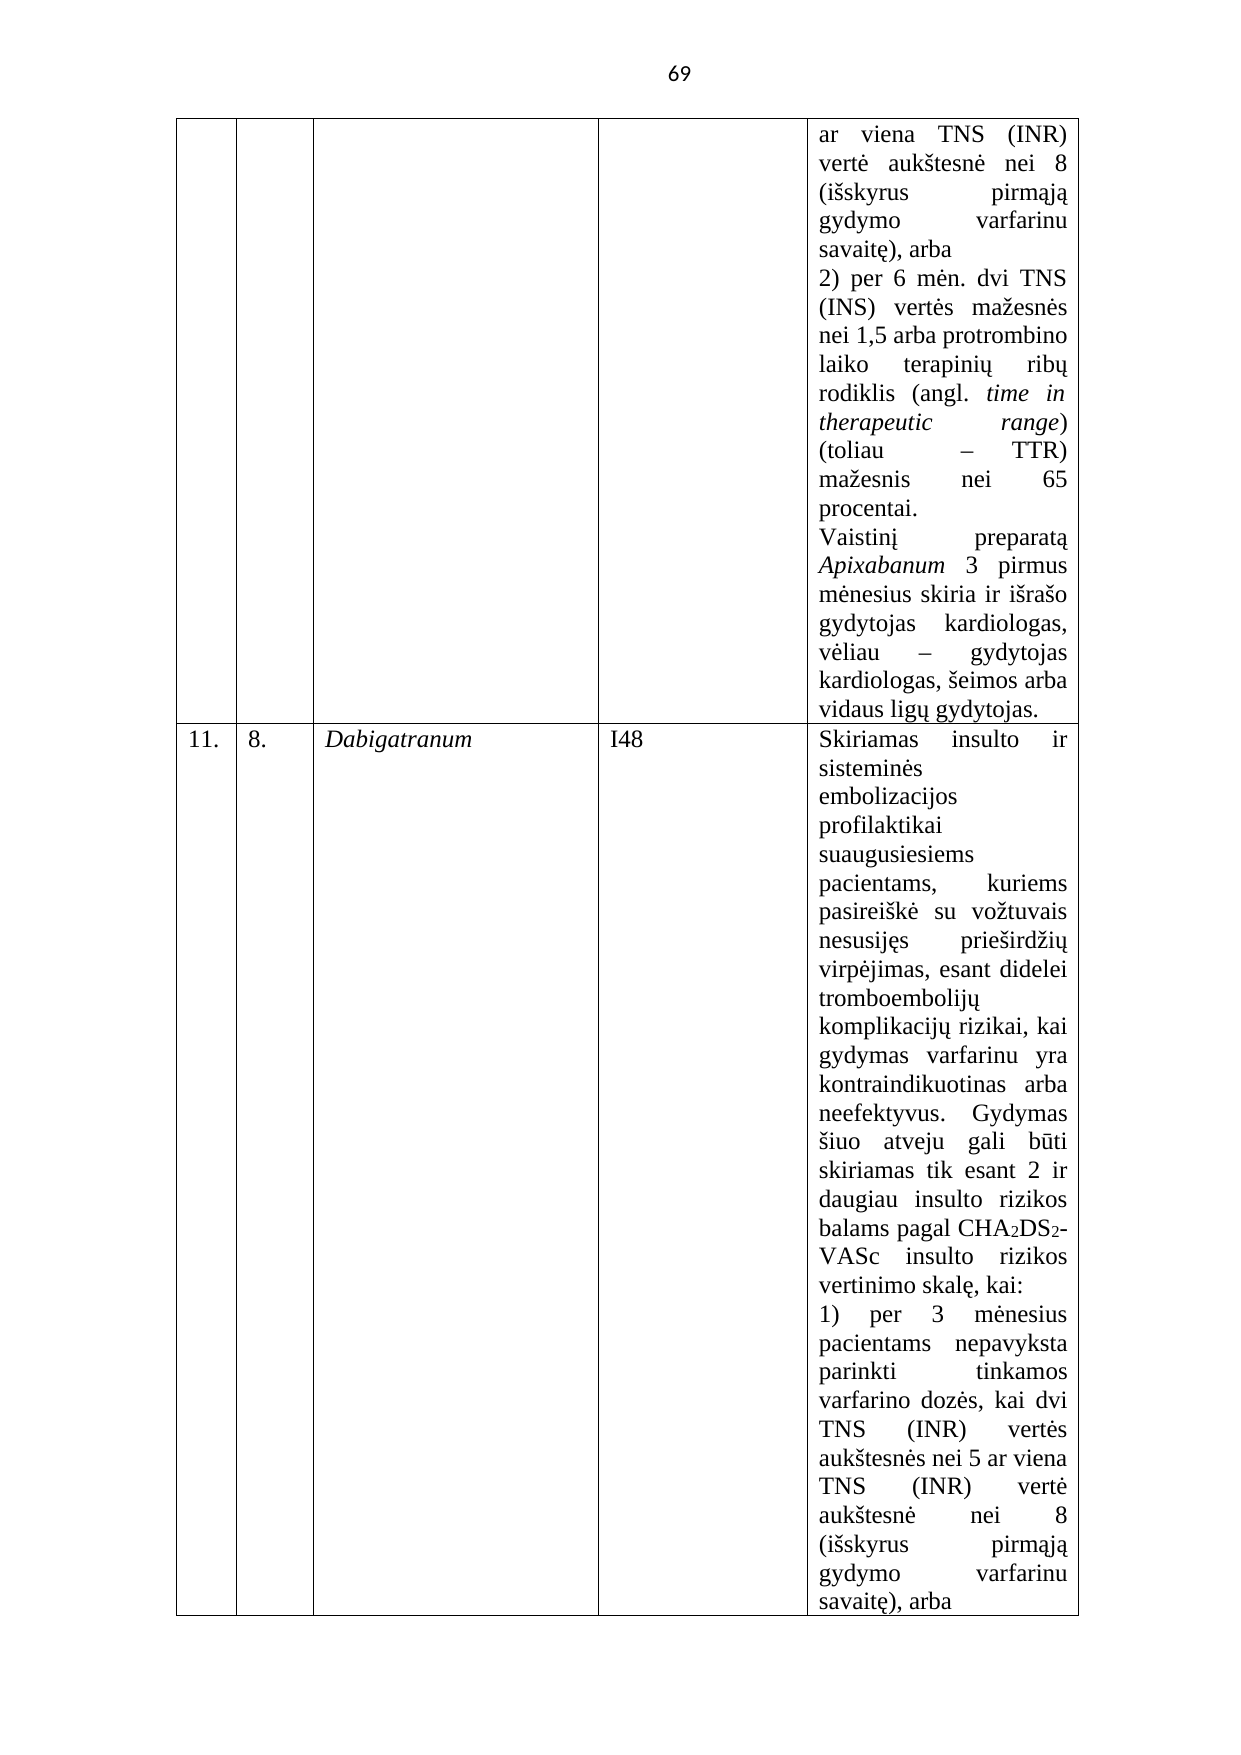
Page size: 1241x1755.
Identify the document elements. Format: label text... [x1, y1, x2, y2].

table_cell [1109, 723, 1123, 1615]
table_cell [1103, 723, 1109, 1615]
table_cell [1093, 723, 1099, 1615]
table_cell [1109, 118, 1123, 723]
table_cell [1099, 118, 1103, 723]
table_cell [1103, 118, 1109, 723]
table_cell [1088, 118, 1093, 723]
table_cell 11. [177, 724, 236, 1615]
table_cell Dabigatranum [314, 724, 598, 1615]
table_cell [1079, 723, 1083, 1615]
table_cell 8. [237, 724, 313, 1615]
table_cell [1093, 118, 1099, 723]
table_cell [1084, 723, 1088, 1615]
table_cell [237, 119, 313, 723]
table_cell [177, 119, 236, 723]
table_cell [1088, 723, 1093, 1615]
table_cell Skiriamas insulto ir sisteminės embolizacijos profilaktikai suaugusiesiems pacientams, kuriems pasireiškė su vožtuvais nesusijęs prieširdžių virpėjimas, esant didelei tromboembolijų komplikacijų rizikai, kai gydymas varfarinu yra kontraindikuotinas arba neefektyvus. Gydymas šiuo atveju gali būti skiriamas tik esant 2 ir daugiau insulto rizikos balams pagal CHA2DS2-VASc insulto rizikos vertinimo skalę, kai: 1) per 3 mėnesius pacientams nepavyksta parinkti tinkamos varfarino dozės, kai dvi TNS (INR) vertės aukštesnės nei 5 ar viena TNS (INR) vertė aukštesnė nei 8 (išskyrus pirmąją gydymo varfarinu savaitę), arba [808, 724, 1078, 1615]
table_cell I48 [599, 724, 807, 1615]
table_cell [1084, 118, 1088, 723]
table_cell [314, 119, 598, 723]
table_cell [1099, 723, 1103, 1615]
table_cell [1079, 118, 1083, 723]
table_cell ar viena TNS (INR) vertė aukštesnė nei 8 (išskyrus pirmąją gydymo varfarinu savaitę), arba 2) per 6 mėn. dvi TNS (INS) vertės mažesnės nei 1,5 arba protrombino laiko terapinių ribų rodiklis (angl. time in therapeutic range) (toliau – TTR) mažesnis nei 65 procentai. Vaistinį preparatą Apixabanum 3 pirmus mėnesius skiria ir išrašo gydytojas kardiologas, vėliau – gydytojas kardiologas, šeimos arba vidaus ligų gydytojas. [808, 119, 1078, 723]
table_cell [599, 119, 807, 723]
